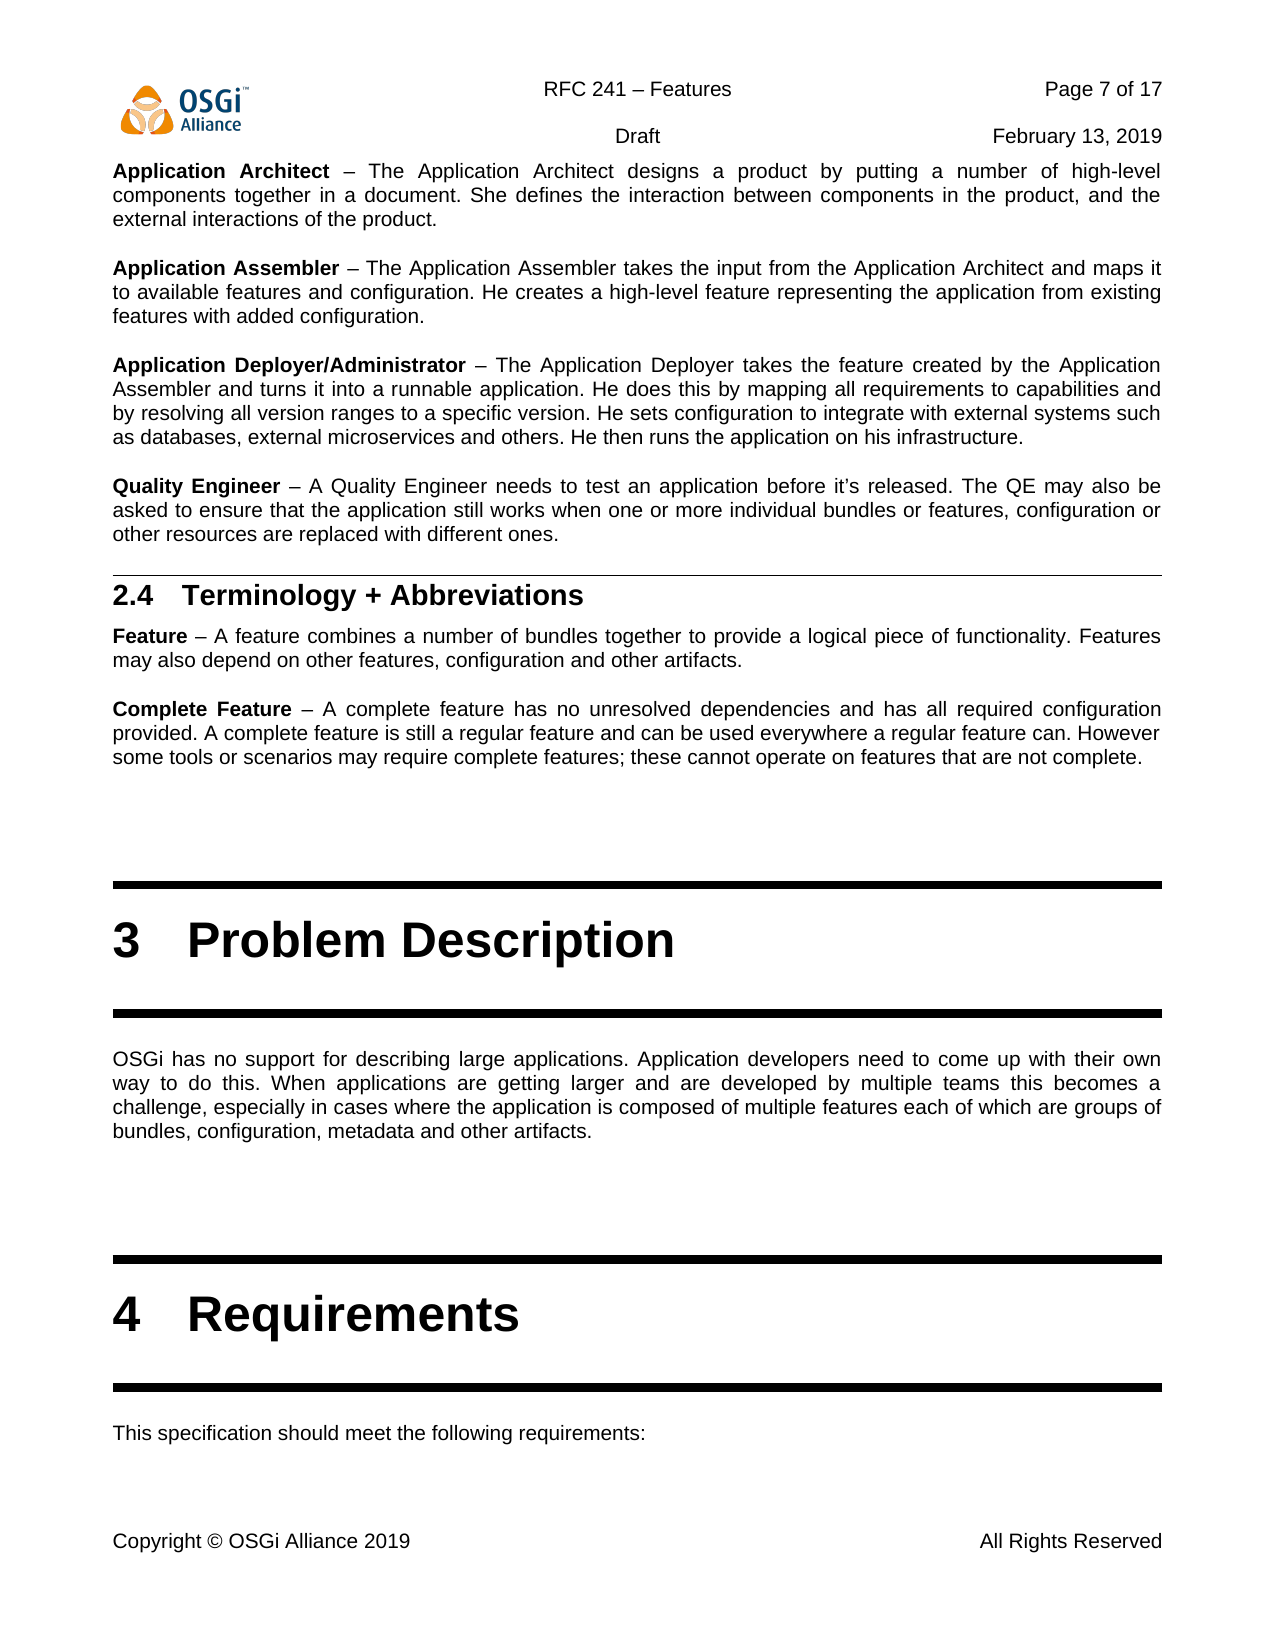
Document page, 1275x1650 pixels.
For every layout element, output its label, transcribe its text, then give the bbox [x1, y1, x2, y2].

text Application Assembler – The Application Assembler takes the input from the Application Architect and maps it to available features and configuration. He creates a high-level feature representing the application from existing features with added configuration. [112, 256, 1162, 328]
subtitle Terminology + Abbreviations [112, 576, 1162, 611]
picture [113, 78, 257, 142]
text Feature – A feature combines a number of bundles together to provide a logical piece of functionality. Features may also depend on other features, configuration and other artifacts. [112, 624, 1162, 672]
text Complete Feature – A complete feature has no unresolved dependencies and has all required configuration provided. A complete feature is still a regular feature and can be used everywhere a regular feature can. However some tools or scenarios may require complete features; these cannot operate on features that are not complete. [112, 697, 1162, 768]
text This specification should meet the following requirements: [112, 1421, 1162, 1445]
text Quality Engineer – A Quality Engineer needs to test an application before it’s released. The QE may also be asked to ensure that the application still works when one or more individual bundles or features, configuration or other resources are replaced with different ones. [112, 473, 1162, 545]
text OSGi has no support for describing large applications. Application developers need to come up with their own way to do this. When applications are getting larger and are developed by multiple teams this becomes a challenge, especially in cases where the application is composed of multiple features each of which are groups of bundles, configuration, metadata and other artifacts. [112, 1047, 1162, 1143]
subtitle Requirements [112, 1256, 1162, 1392]
subtitle Problem Description [112, 882, 1162, 1018]
text Application Deployer/Administrator – The Application Deployer takes the feature created by the Application Assembler and turns it into a runnable application. He does this by mapping all requirements to capabilities and by resolving all version ranges to a specific version. He sets configuration to integrate with external systems such as databases, external microservices and others. He then runs the application on his infrastructure. [112, 353, 1162, 448]
text Application Architect – The Application Architect designs a product by putting a number of high-level components together in a document. She defines the interaction between components in the product, and the external interactions of the product. [112, 159, 1162, 231]
